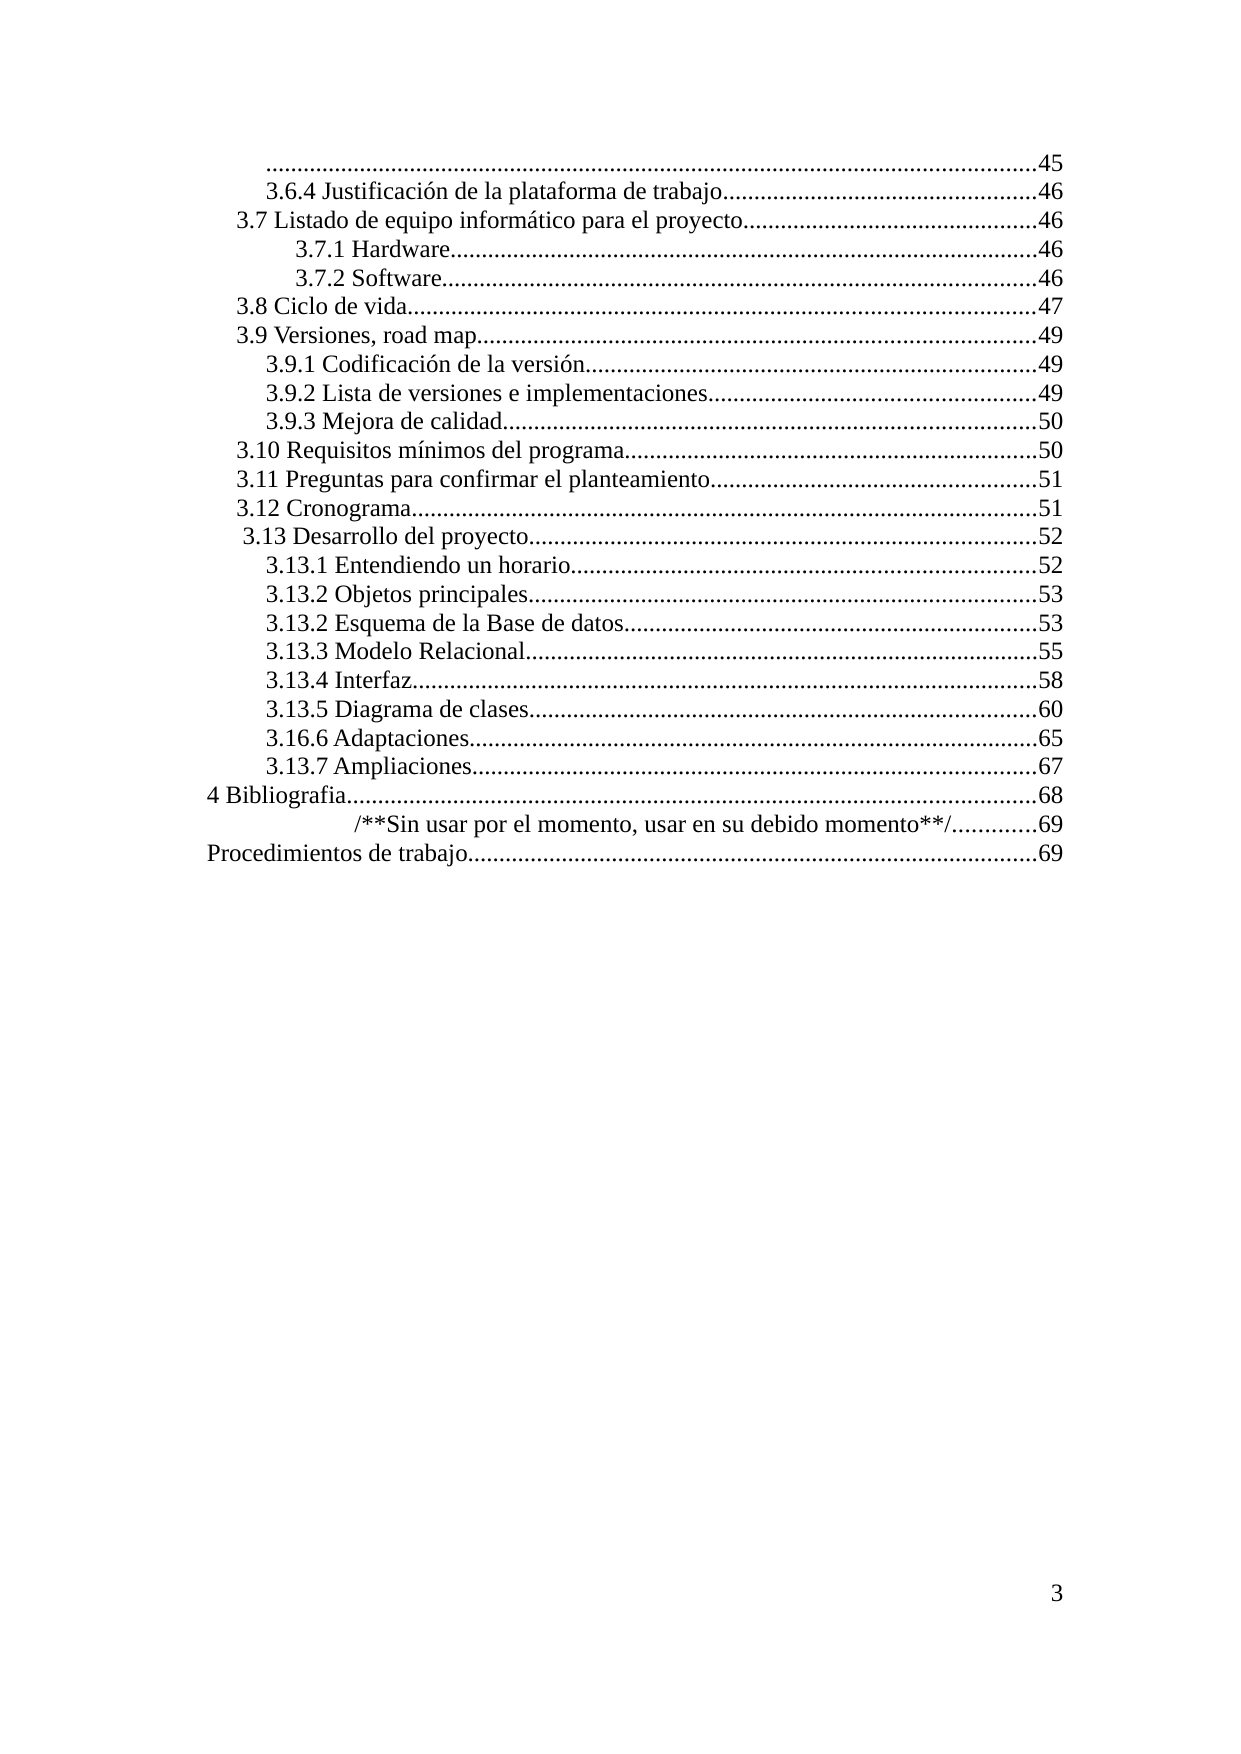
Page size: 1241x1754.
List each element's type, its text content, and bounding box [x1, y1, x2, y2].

text 3.7.2 Software 46 [295, 263, 1063, 291]
text 3.10 Requisitos mínimos del programa 50 [236, 435, 1063, 464]
text 4 Bibliografia 68 [207, 780, 1063, 809]
text 3.7 Listado de equipo informático para el proyecto 46 [236, 205, 1063, 234]
text 3.13.2 Objetos principales 53 [266, 579, 1063, 608]
text 3.8 Ciclo de vida 47 [236, 291, 1063, 320]
text 3.9 Versiones, road map 49 [236, 320, 1063, 349]
text /**Sin usar por el momento, usar en su debido momento**/ 69 [354, 809, 1063, 838]
text 3.12 Cronograma 51 [236, 493, 1063, 521]
text 3.6.4 Justificación de la plataforma de trabajo 46 [266, 176, 1063, 205]
text 3.9.3 Mejora de calidad 50 [266, 406, 1063, 435]
text 3.11 Preguntas para confirmar el planteamiento 51 [236, 464, 1063, 493]
text 3.13.1 Entendiendo un horario 52 [266, 550, 1063, 579]
text 3.13.5 Diagrama de clases 60 [266, 694, 1063, 723]
text 3.13.7 Ampliaciones 67 [266, 751, 1063, 780]
text 3.16.6 Adaptaciones 65 [266, 723, 1063, 751]
text 3.9.1 Codificación de la versión 49 [266, 349, 1063, 378]
text 45 [266, 148, 1063, 176]
text Procedimientos de trabajo 69 [207, 838, 1063, 866]
text 3.13.4 Interfaz 58 [266, 665, 1063, 694]
text 3.9.2 Lista de versiones e implementaciones 49 [266, 378, 1063, 406]
text 3.7.1 Hardware 46 [295, 234, 1063, 263]
text 3.13.2 Esquema de la Base de datos 53 [266, 608, 1063, 636]
text 3.13.3 Modelo Relacional 55 [266, 636, 1063, 665]
text 3.13 Desarrollo del proyecto 52 [236, 521, 1063, 550]
